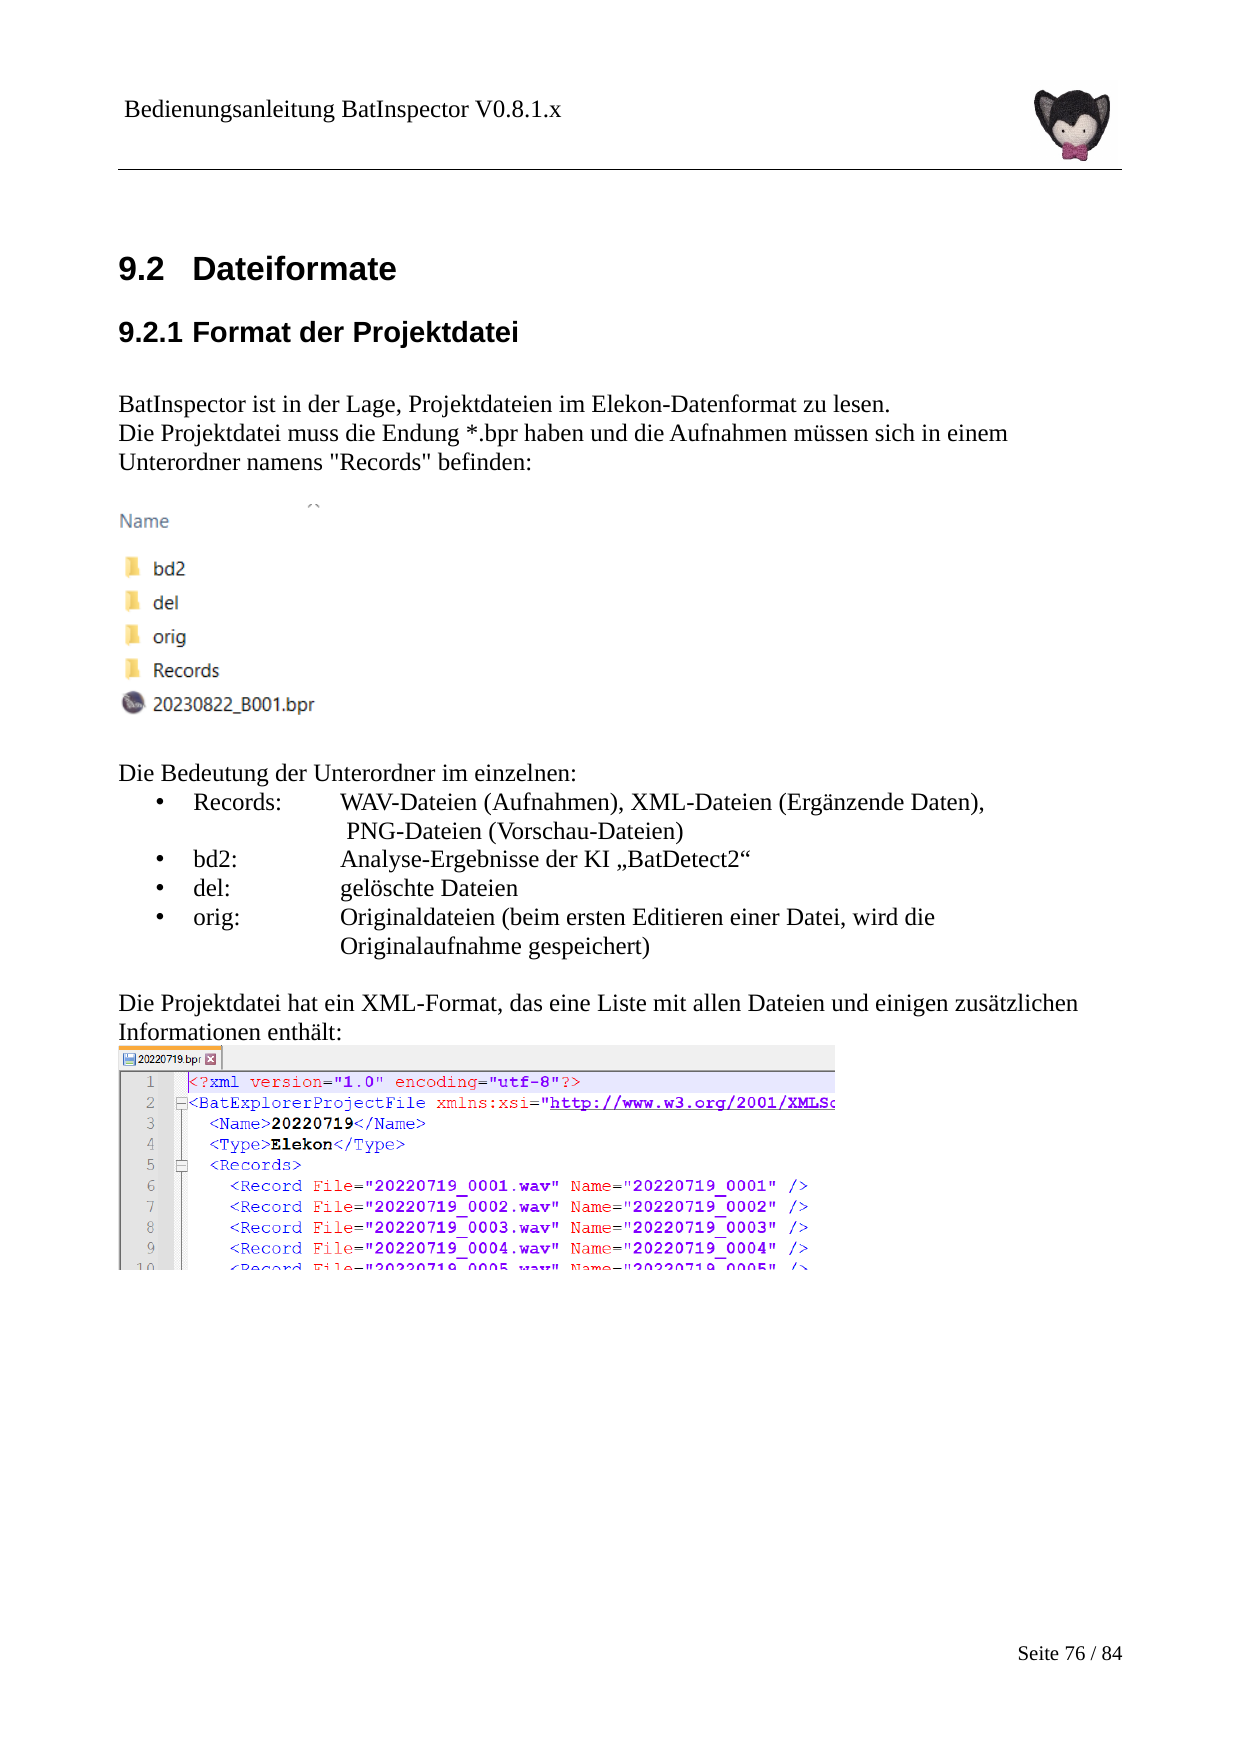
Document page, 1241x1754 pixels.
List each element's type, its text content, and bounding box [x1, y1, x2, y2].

list orig: Originaldateien (beim ersten Editieren einer Datei, wird die Originalaufnahme gespeichert) [156, 902, 1122, 988]
text Die Projektdatei hat ein XML-Format, das eine Liste mit allen Dateien und einigen zusätzlichen Informationen enthält: [118, 988, 1122, 1046]
list Records: WAV-Dateien (Aufnahmen), XML-Dateien (Ergänzende Daten), PNG-Dateien (Vorschau-Dateien) [156, 787, 1122, 844]
list del: gelöschte Dateien [156, 873, 1122, 902]
subtitle Format der Projektdatei [118, 315, 1122, 348]
subtitle Dateiformate [118, 249, 1122, 288]
list bd2: Analyse-Ergebnisse der KI „BatDetect2“ [156, 844, 1122, 873]
picture [1030, 80, 1119, 169]
text Die Bedeutung der Unterordner im einzelnen: [118, 758, 1122, 787]
picture [118, 1045, 835, 1270]
text BatInspector ist in der Lage, Projektdateien im Elekon-Datenformat zu lesen. Die Projektdatei muss die Endung *.bpr haben und die Aufnahmen müssen sich in einem Unterordner namens "Records" befinden: [118, 389, 1122, 504]
picture [118, 504, 507, 730]
